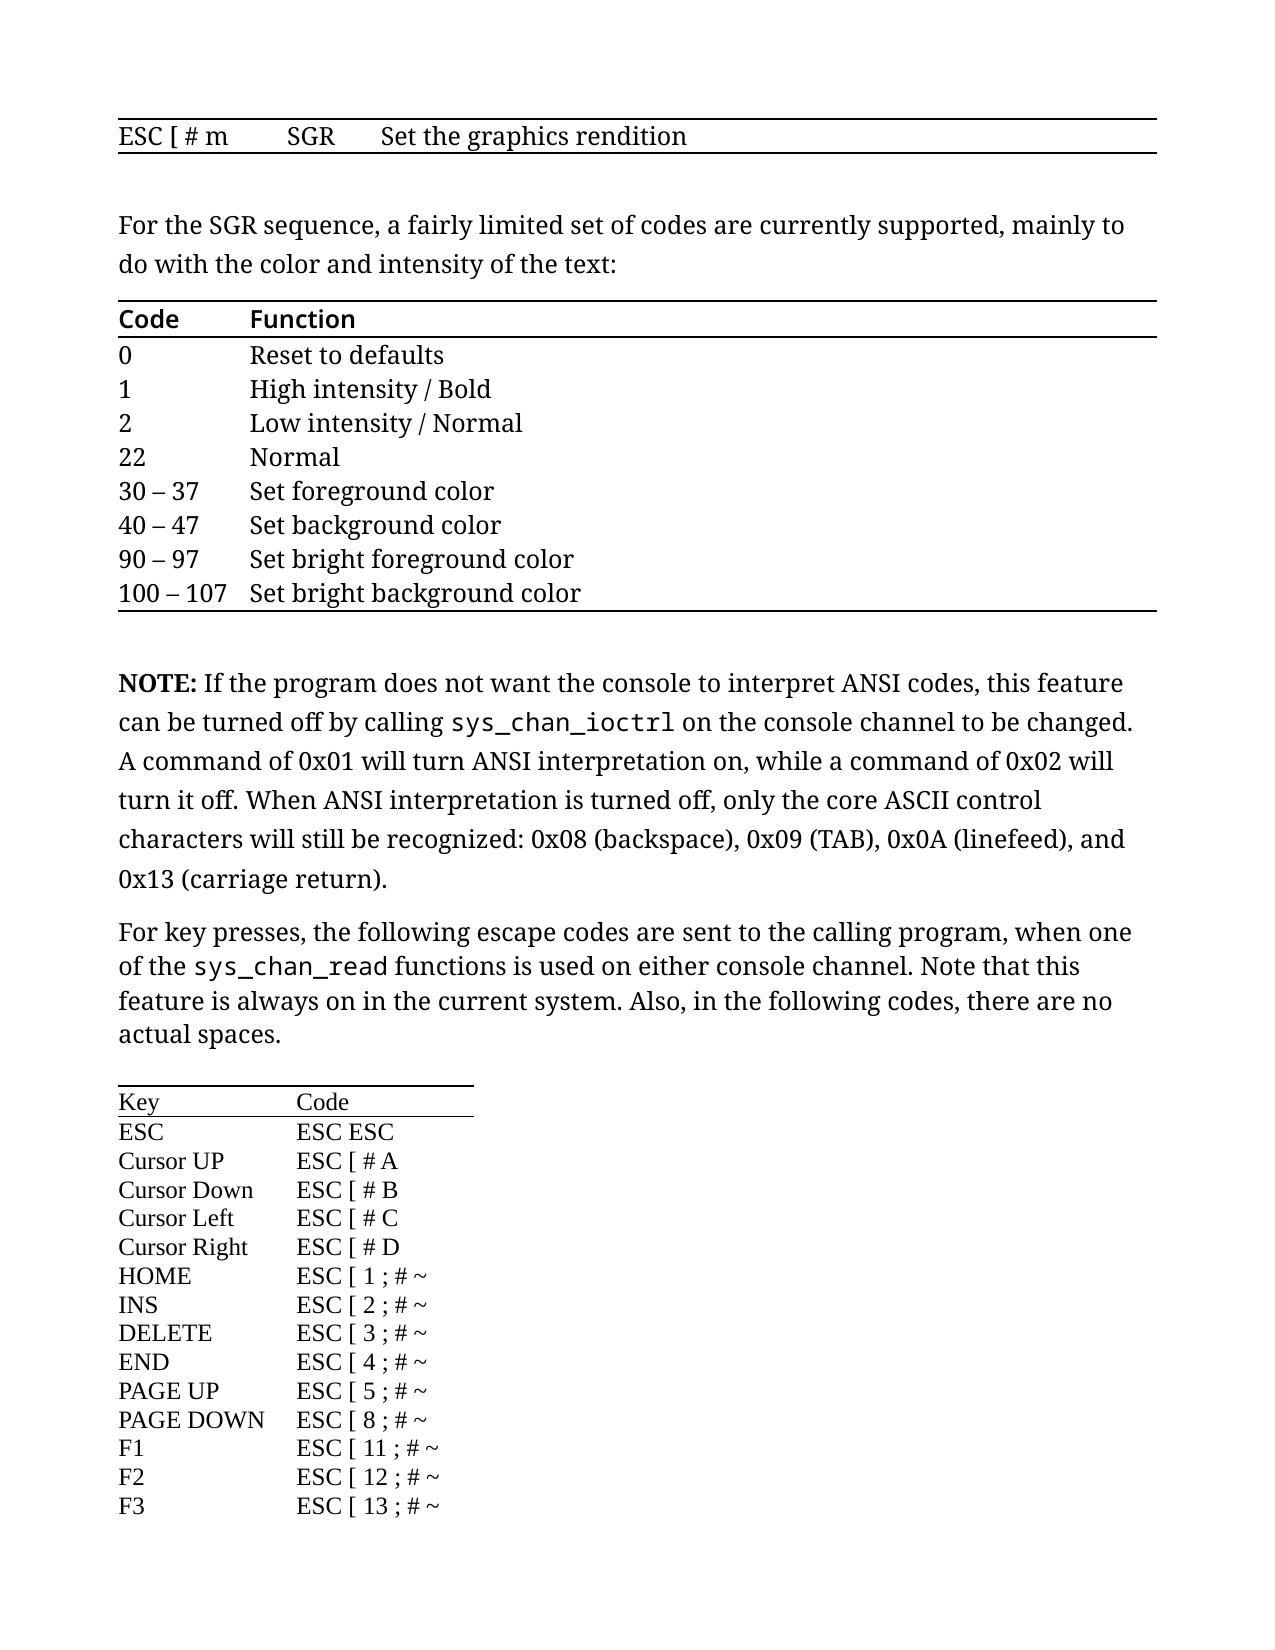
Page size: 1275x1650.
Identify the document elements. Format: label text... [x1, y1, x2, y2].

table_cell HOME [118, 1261, 296, 1290]
table_cell END [118, 1347, 296, 1376]
table_cell 0 [118, 338, 249, 372]
table_cell ESC [ 4 ; # ~ [296, 1347, 474, 1376]
table_cell ESC [ 8 ; # ~ [296, 1405, 474, 1433]
table_cell 100 – 107 [118, 576, 249, 610]
table_cell 30 – 37 [118, 474, 249, 508]
text For key presses, the following escape codes are sent to the calling program, when one of the sys_chan_read functions is used on either console channel. Note that this feature is always on in the current system. Also, in the following codes, there are no actual spaces. [118, 915, 1157, 1051]
table_cell ESC [ 1 ; # ~ [296, 1261, 474, 1290]
table_cell ESC [ # A [296, 1146, 474, 1175]
table_cell Set foreground color [249, 474, 1157, 508]
table_cell ESC [ # C [296, 1204, 474, 1232]
table_cell PAGE DOWN [118, 1405, 296, 1433]
table_cell F3 [118, 1491, 296, 1520]
table_cell 40 – 47 [118, 508, 249, 542]
table_header Function [249, 302, 1157, 336]
table_cell Cursor Right [118, 1232, 296, 1261]
table_cell PAGE UP [118, 1376, 296, 1405]
text For the SGR sequence, a fairly limited set of codes are currently supported, mainly to do with the color and intensity of the text: [118, 207, 1157, 281]
table_header Code [296, 1087, 474, 1116]
table_cell Set background color [249, 508, 1157, 542]
table_cell ESC [ 2 ; # ~ [296, 1290, 474, 1318]
table_cell Cursor Down [118, 1175, 296, 1203]
table_cell ESC [ # D [296, 1232, 474, 1261]
table_cell 22 [118, 440, 249, 474]
table_cell ESC [118, 1117, 296, 1146]
table_cell 90 – 97 [118, 542, 249, 576]
text NOTE: If the program does not want the console to interpret ANSI codes, this feature can be turned off by calling sys_chan_ioctrl on the console channel to be changed. A command of 0x01 will turn ANSI interpretation on, while a command of 0x02 will turn it off. When ANSI interpretation is turned off, only the core ASCII control characters will still be recognized: 0x08 (backspace), 0x09 (TAB), 0x0A (linefeed), and 0x13 (carriage return). [118, 665, 1157, 895]
table_cell F2 [118, 1462, 296, 1491]
table_cell Set bright foreground color [249, 542, 1157, 576]
table_cell INS [118, 1290, 296, 1318]
table_cell ESC [ 11 ; # ~ [296, 1434, 474, 1462]
table_cell Set the graphics rendition [381, 120, 1157, 152]
table_cell ESC [ 5 ; # ~ [296, 1376, 474, 1405]
table_cell Low intensity / Normal [249, 406, 1157, 440]
table_cell ESC ESC [296, 1117, 474, 1146]
table_cell 2 [118, 406, 249, 440]
table_cell Cursor Left [118, 1204, 296, 1232]
table_cell Set bright background color [249, 576, 1157, 610]
table_cell Cursor UP [118, 1146, 296, 1175]
table_cell SGR [287, 120, 381, 152]
table_cell Reset to defaults [249, 338, 1157, 372]
table_cell DELETE [118, 1319, 296, 1347]
table_cell ESC [ 13 ; # ~ [296, 1491, 474, 1520]
table_cell F1 [118, 1434, 296, 1462]
table_cell ESC [ 3 ; # ~ [296, 1319, 474, 1347]
table_cell 1 [118, 372, 249, 406]
table_cell High intensity / Bold [249, 372, 1157, 406]
table_cell ESC [ # m [118, 120, 287, 152]
table_header Code [118, 302, 249, 336]
table_cell ESC [ 12 ; # ~ [296, 1462, 474, 1491]
table_header Key [118, 1087, 296, 1116]
table_cell ESC [ # B [296, 1175, 474, 1203]
table_cell Normal [249, 440, 1157, 474]
